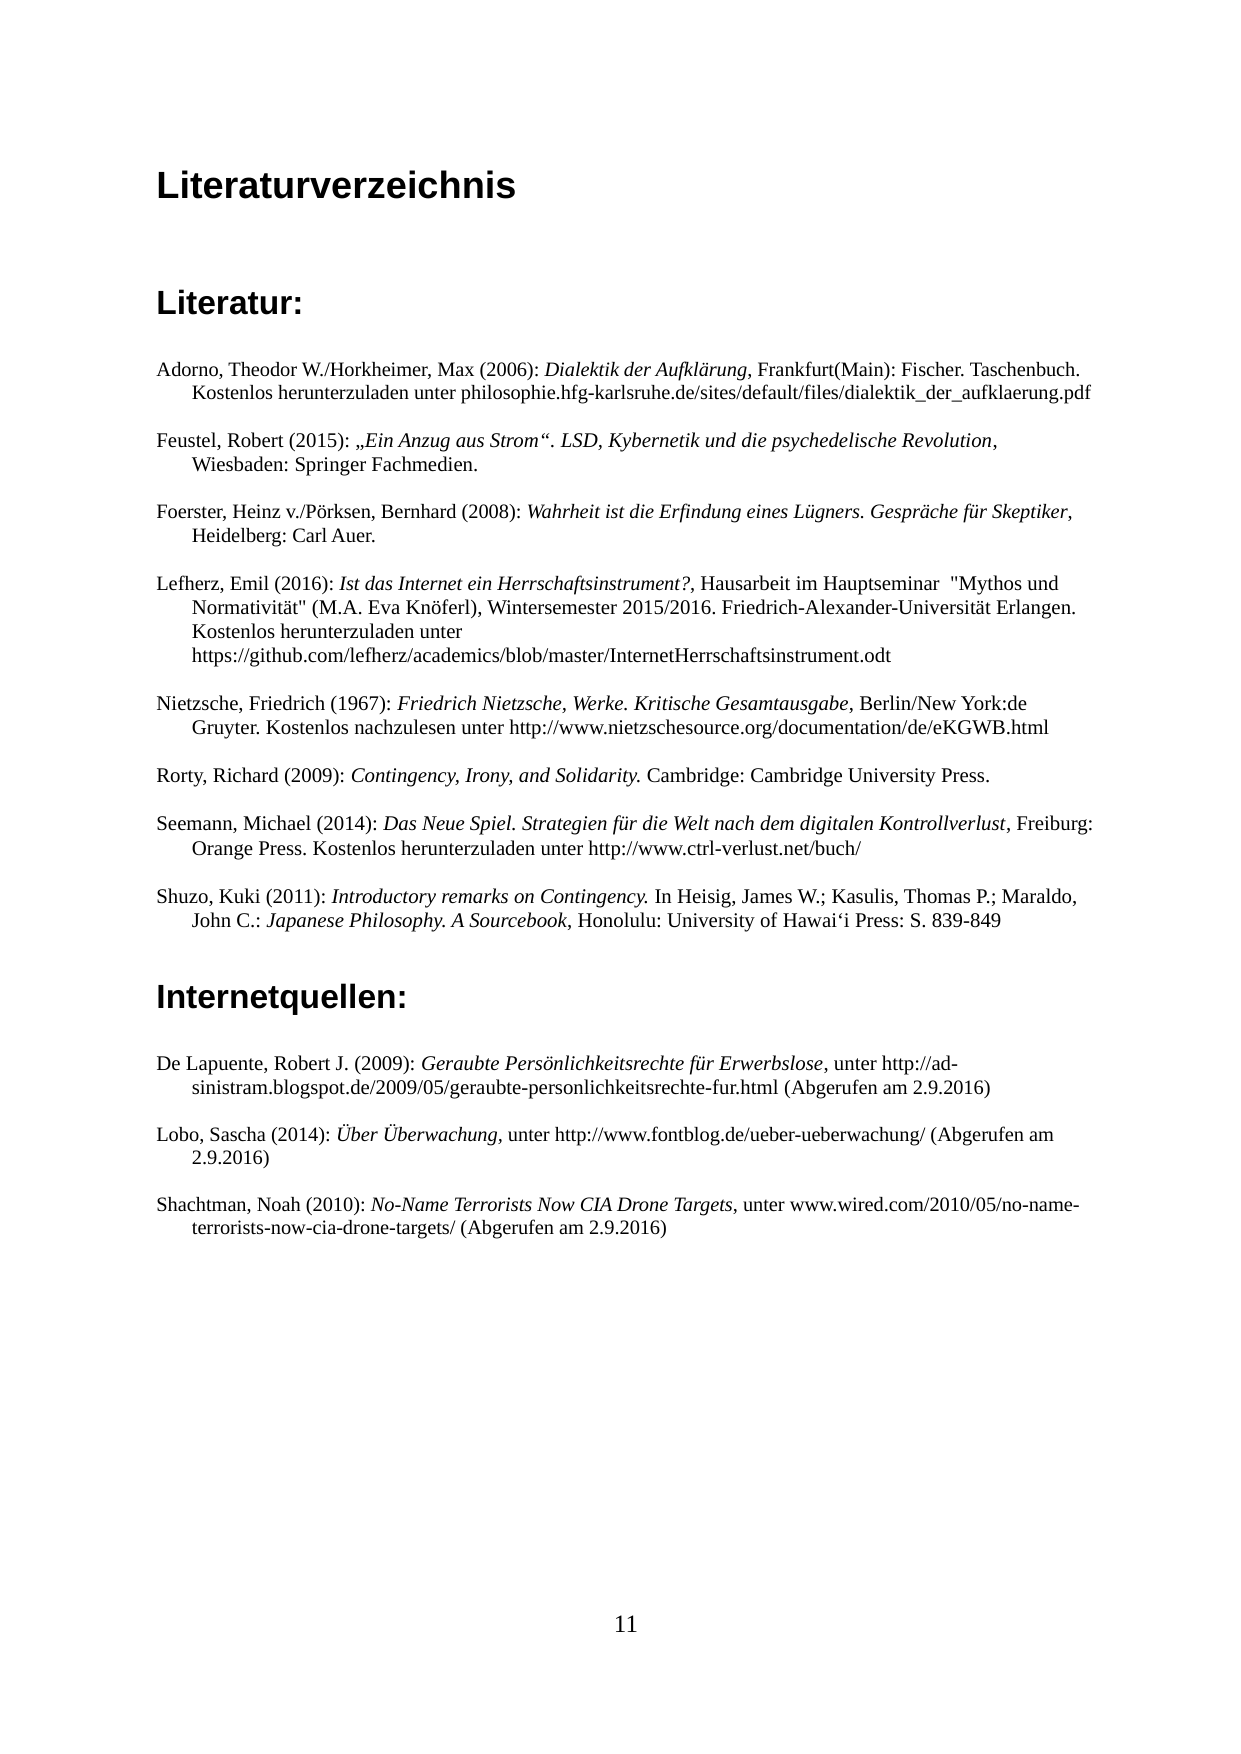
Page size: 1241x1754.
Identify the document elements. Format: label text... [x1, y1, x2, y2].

text De Lapuente, Robert J. (2009): Geraubte Persönlichkeitsrechte für Erwerbslose, unter http://ad-sinistram.blogspot.de/2009/05/geraubte-personlichkeitsrechte-fur.html (Abgerufen am 2.9.2016) [156, 1051, 1095, 1099]
text Seemann, Michael (2014): Das Neue Spiel. Strategien für die Welt nach dem digitalen Kontrollverlust, Freiburg: Orange Press. Kostenlos herunterzuladen unter http://www.ctrl-verlust.net/buch/ [156, 811, 1095, 859]
text Adorno, Theodor W./Horkheimer, Max (2006): Dialektik der Aufklärung, Frankfurt(Main): Fischer. Taschenbuch. Kostenlos herunterzuladen unter philosophie.hfg-karlsruhe.de/sites/default/files/dialektik_der_aufklaerung.pdf [156, 357, 1095, 404]
text Lefherz, Emil (2016): Ist das Internet ein Herrschaftsinstrument?, Hausarbeit im Hauptseminar "Mythos und Normativität" (M.A. Eva Knöferl), Wintersemester 2015/2016. Friedrich-Alexander-Universität Erlangen. Kostenlos herunterzuladen unter https://github.com/lefherz/academics/blob/master/InternetHerrschaftsinstrument.odt [156, 571, 1095, 667]
subtitle Literaturverzeichnis [156, 162, 1095, 206]
text Lobo, Sascha (2014): Über Überwachung, unter http://www.fontblog.de/ueber-ueberwachung/ (Abgerufen am 2.9.2016) [156, 1122, 1095, 1169]
subtitle Literatur: [156, 283, 1095, 321]
text Rorty, Richard (2009): Contingency, Irony, and Solidarity. Cambridge: Cambridge University Press. [156, 763, 1095, 787]
text Shuzo, Kuki (2011): Introductory remarks on Contingency. In Heisig, James W.; Kasulis, Thomas P.; Maraldo, John C.: Japanese Philosophy. A Sourcebook, Honolulu: University of Hawai‘i Press: S. 839-849 [156, 883, 1095, 932]
text Nietzsche, Friedrich (1967): Friedrich Nietzsche, Werke. Kritische Gesamtausgabe, Berlin/New York:de Gruyter. Kostenlos nachzulesen unter http://www.nietzschesource.org/documentation/de/eKGWB.html [156, 691, 1095, 739]
text Shachtman, Noah (2010): No-Name Terrorists Now CIA Drone Targets, unter www.wired.com/2010/05/no-name-terrorists-now-cia-drone-targets/ (Abgerufen am 2.9.2016) [156, 1192, 1095, 1239]
text Foerster, Heinz v./Pörksen, Bernhard (2008): Wahrheit ist die Erfindung eines Lügners. Gespräche für Skeptiker, Heidelberg: Carl Auer. [156, 500, 1095, 547]
subtitle Internetquellen: [156, 977, 1095, 1015]
text Feustel, Robert (2015): „Ein Anzug aus Strom“. LSD, Kybernetik und die psychedelische Revolution, Wiesbaden: Springer Fachmedien. [156, 428, 1095, 476]
